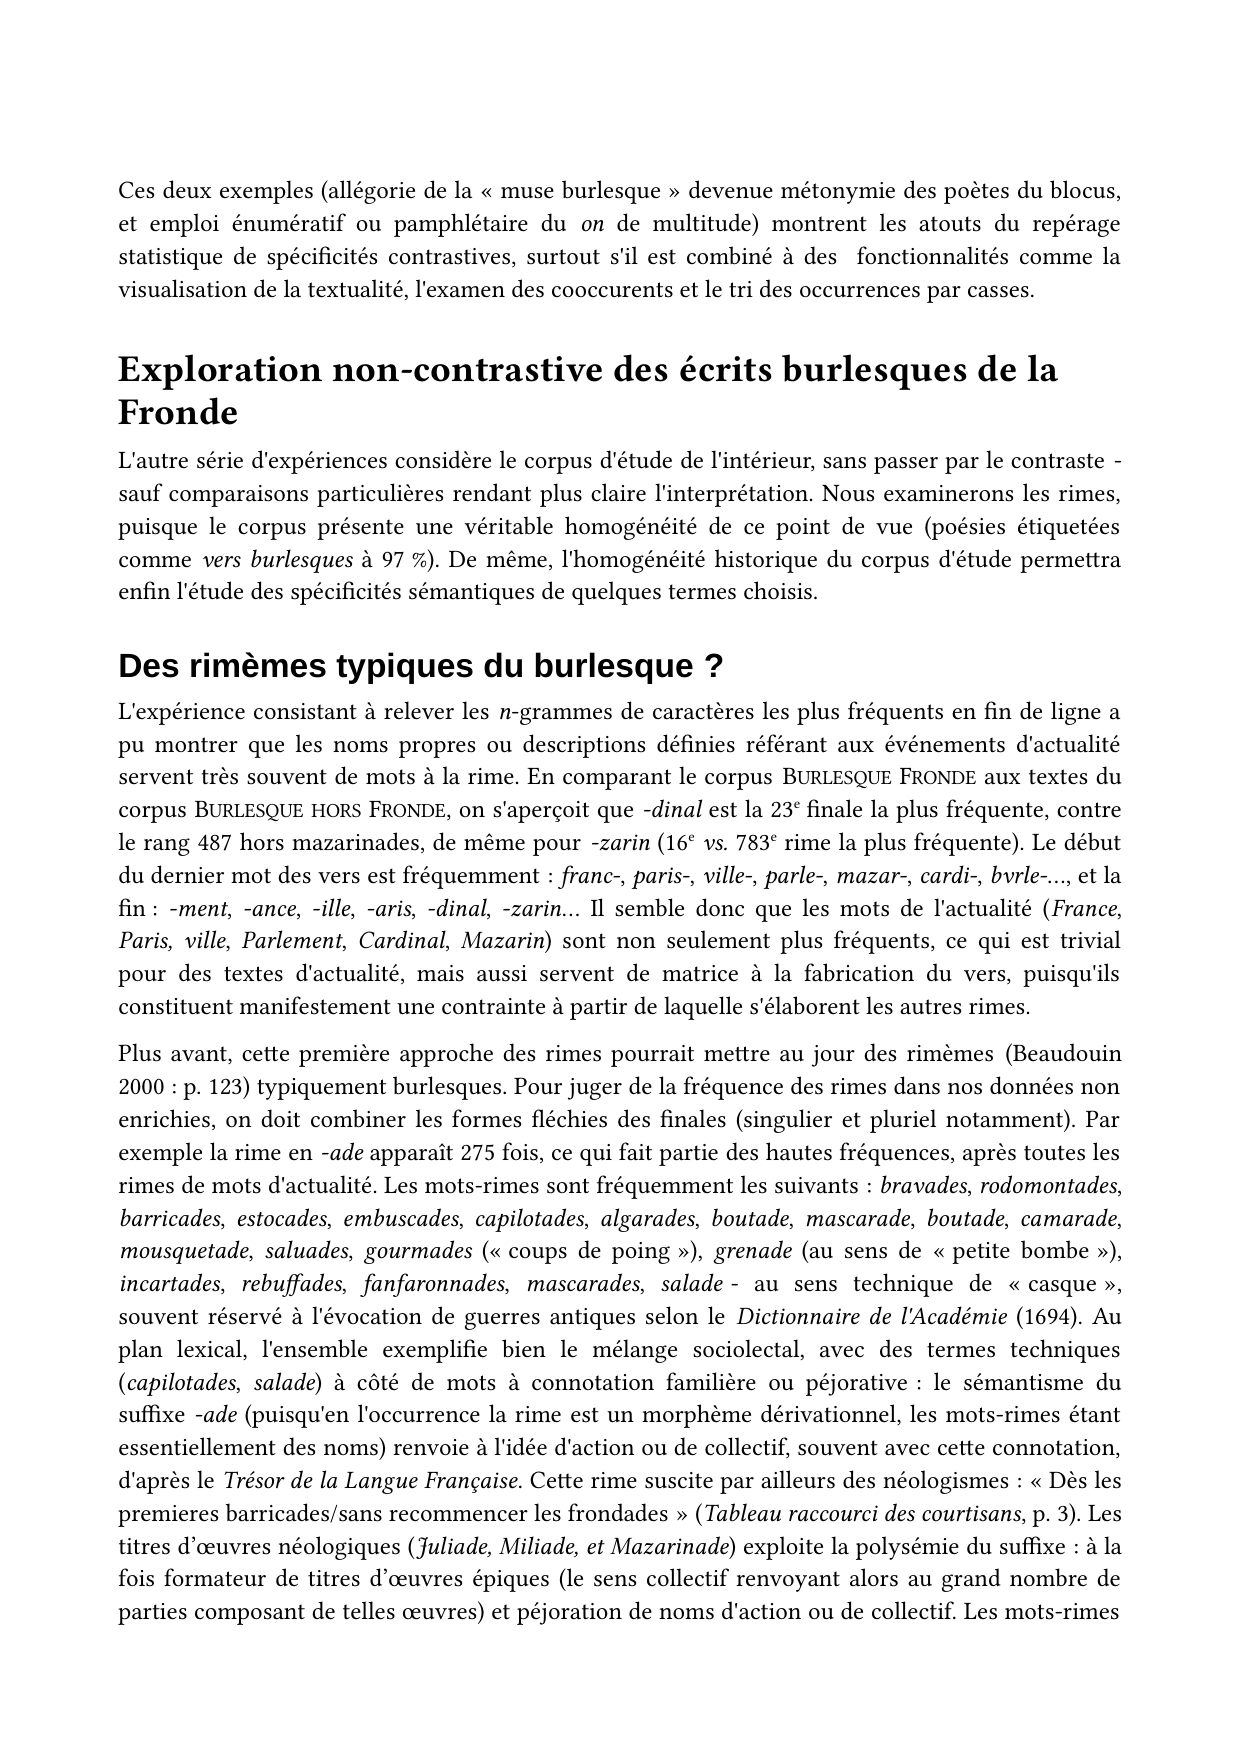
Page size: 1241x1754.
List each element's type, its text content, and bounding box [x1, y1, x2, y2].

subtitle Exploration non-contrastive des écrits burlesques de la Fronde [118, 347, 1122, 434]
text L'expérience consistant à relever les n-grammes de caractères les plus fréquents en fin de ligne a pu montrer que les noms propres ou descriptions définies référant aux événements d'actualité servent très souvent de mots à la rime. En comparant le corpus Burlesque Fronde aux textes du corpus Burlesque hors Fronde, on s'aperçoit que -dinal est la 23e finale la plus fréquente, contre le rang 487 hors mazarinades, de même pour -zarin (16e vs. 783e rime la plus fréquente). Le début du dernier mot des vers est fréquemment : franc-, paris-, ville-, parle-, mazar-, cardi-, bvrle-..., et la fin : -ment, -ance, -ille, -aris, -dinal, -zarin… Il semble donc que les mots de l'actualité (France, Paris, ville, Parlement, Cardinal, Mazarin) sont non seulement plus fréquents, ce qui est trivial pour des textes d'actualité, mais aussi servent de matrice à la fabrication du vers, puisqu'ils constituent manifestement une contrainte à partir de laquelle s'élaborent les autres rimes. [118, 697, 1122, 1021]
text Plus avant, cette première approche des rimes pourrait mettre au jour des rimèmes (Beaudouin 2000 : p. 123) typiquement burlesques. Pour juger de la fréquence des rimes dans nos données non enrichies, on doit combiner les formes fléchies des finales (singulier et pluriel notamment). Par exemple la rime en -ade apparaît 275 fois, ce qui fait partie des hautes fréquences, après toutes les rimes de mots d'actualité. Les mots-rimes sont fréquemment les suivants : bravades, rodomontades, barricades, estocades, embuscades, capilotades, algarades, boutade, mascarade, boutade, camarade, mousquetade, saluades, gourmades (« coups de poing »), grenade (au sens de « petite bombe »), incartades, rebuffades, fanfaronnades, mascarades, salade - au sens technique de « casque », souvent réservé à l'évocation de guerres antiques selon le Dictionnaire de l'Académie (1694). Au plan lexical, l'ensemble exemplifie bien le mélange sociolectal, avec des termes techniques (capilotades, salade) à côté de mots à connotation familière ou péjorative : le sémantisme du suffixe -ade (puisqu'en l'occurrence la rime est un morphème dérivationnel, les mots-rimes étant essentiellement des noms) renvoie à l'idée d'action ou de collectif, souvent avec cette connotation, d'après le Trésor de la Langue Française. Cette rime suscite par ailleurs des néologismes : « Dès les premieres barricades/sans recommencer les frondades » (Tableau raccourci des courtisans, p. 3). Les titres d’œuvres néologiques (Juliade, Miliade, et Mazarinade) exploite la polysémie du suffixe : à la fois formateur de titres d’œuvres épiques (le sens collectif renvoyant alors au grand nombre de parties composant de telles œuvres) et péjoration de noms d'action ou de collectif. Les mots-rimes [118, 1039, 1122, 1626]
text Ces deux exemples (allégorie de la « muse burlesque » devenue métonymie des poètes du blocus, et emploi énumératif ou pamphlétaire du on de multitude) montrent les atouts du repérage statistique de spécificités contrastives, surtout s'il est combiné à des fonctionnalités comme la visualisation de la textualité, l'examen des cooccurents et le tri des occurrences par casses. [118, 176, 1122, 303]
subtitle Des rimèmes typiques du burlesque ? [118, 646, 1122, 684]
text L'autre série d'expériences considère le corpus d'étude de l'intérieur, sans passer par le contraste - sauf comparaisons particulières rendant plus claire l'interprétation. Nous examinerons les rimes, puisque le corpus présente une véritable homogénéité de ce point de vue (poésies étiquetées comme vers burlesques à 97 %). De même, l'homogénéité historique du corpus d'étude permettra enfin l'étude des spécificités sémantiques de quelques termes choisis. [118, 446, 1122, 606]
